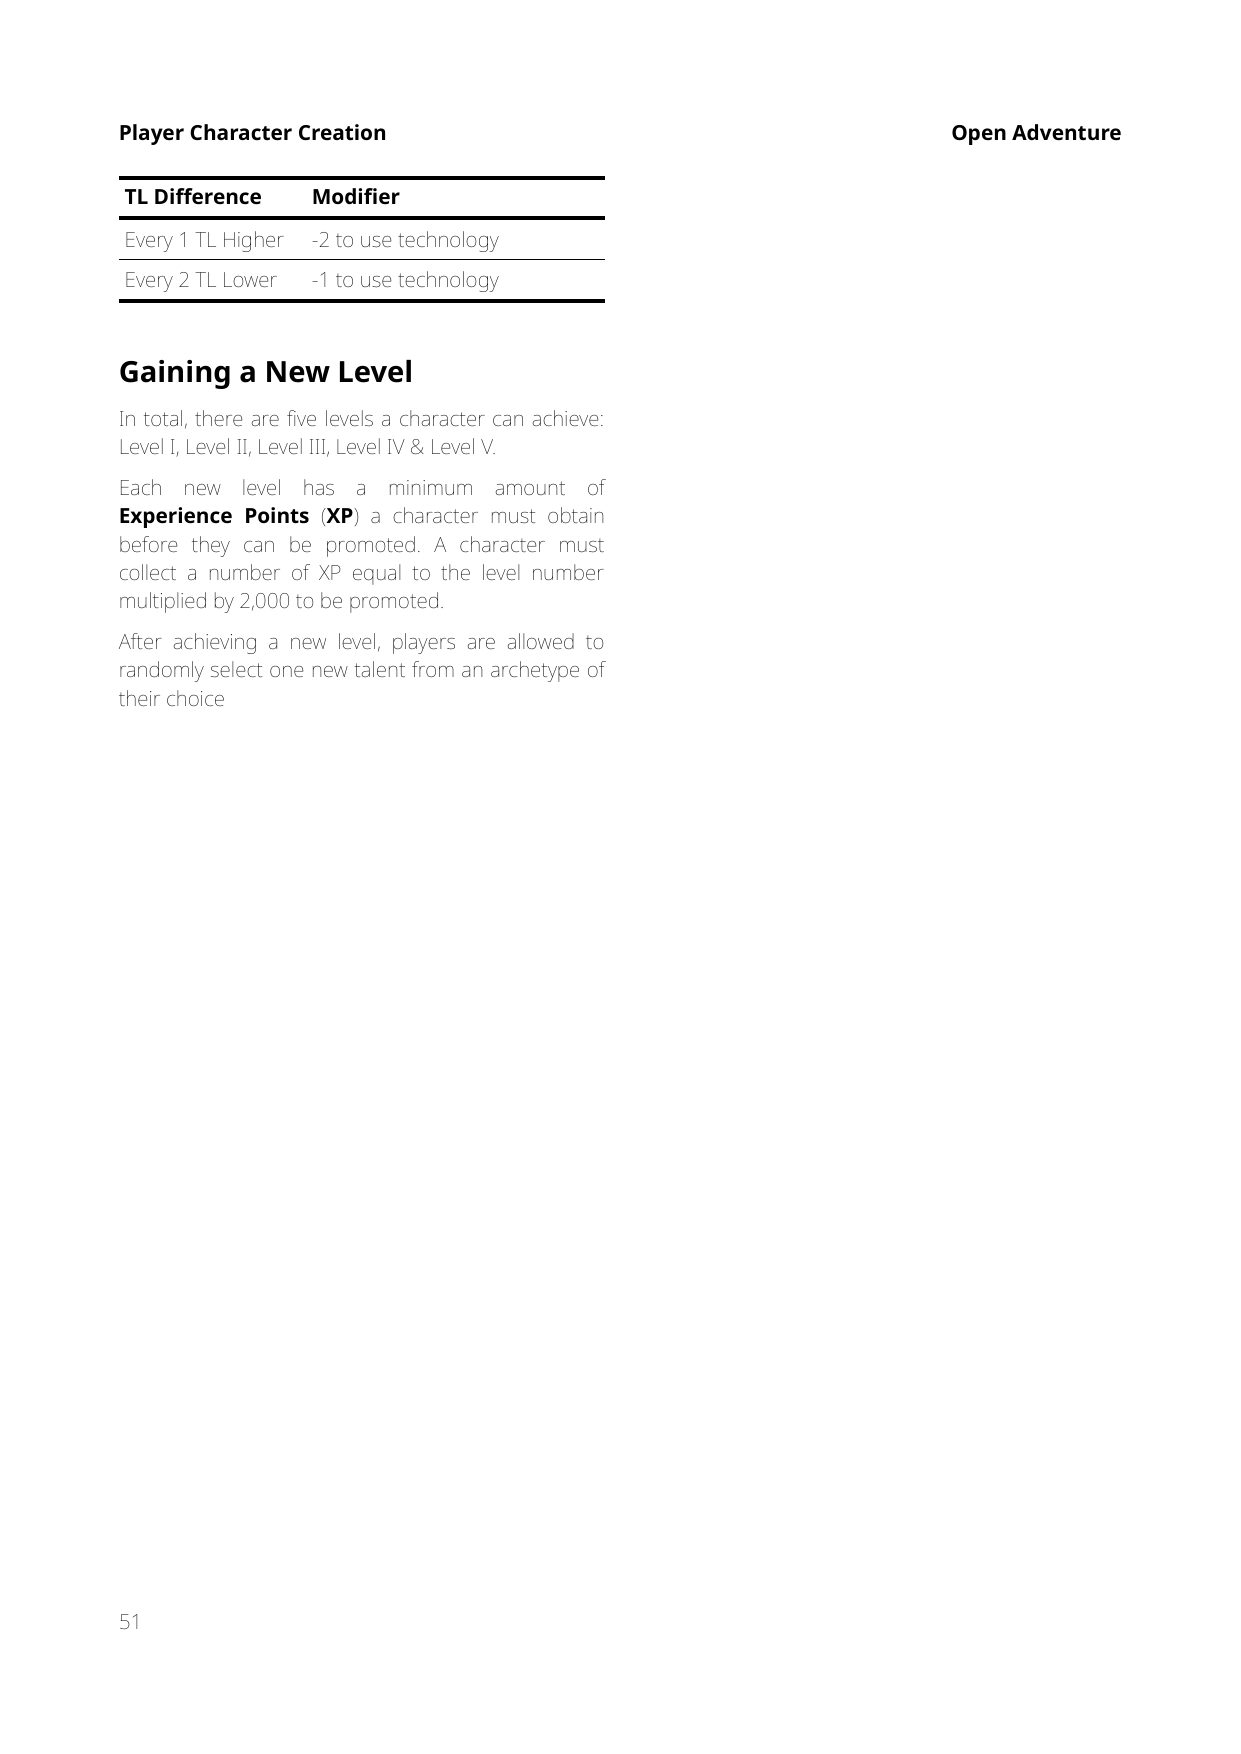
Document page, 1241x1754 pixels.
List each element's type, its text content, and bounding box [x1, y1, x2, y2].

text Each new level has a minimum amount of Experience Points (XP) a character must obtain before they can be promoted. A character must collect a number of XP equal to the level number multiplied by 2,000 to be promoted. [118, 473, 605, 615]
table_cell Every 1 TL Higher [119, 220, 306, 259]
table_cell TL Difference [119, 180, 306, 216]
table_cell Modifier [306, 180, 605, 216]
subtitle Gaining a New Level [118, 352, 605, 391]
text In total, there are five levels a character can achieve: Level I, Level II, Level III, Level IV & Level V. [118, 404, 605, 461]
table_cell -2 to use technology [306, 220, 605, 259]
table_cell Every 2 TL Lower [119, 260, 306, 299]
table_cell -1 to use technology [306, 260, 605, 299]
text After achieving a new level, players are allowed to randomly select one new talent from an archetype of their choice [118, 627, 605, 712]
